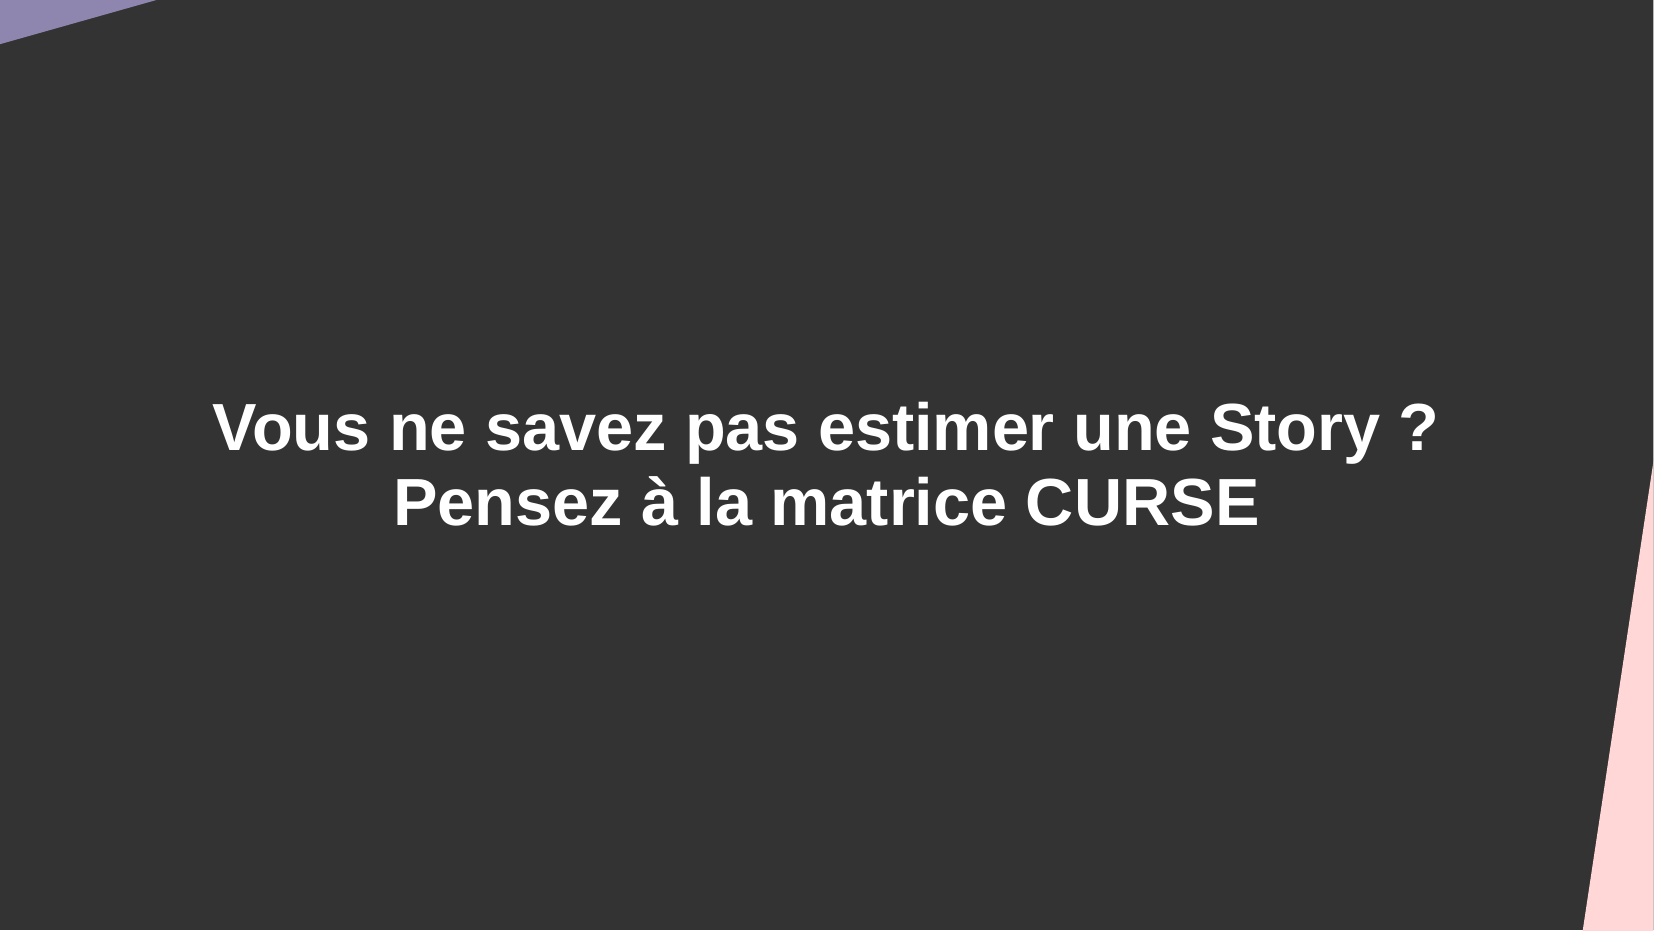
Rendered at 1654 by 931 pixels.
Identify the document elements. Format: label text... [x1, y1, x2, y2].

title Vous ne savez pas estimer une Story ? Pensez à la matrice CURSE [31, 352, 1622, 578]
text_box [1582, 457, 1654, 931]
text_box [0, 0, 157, 45]
